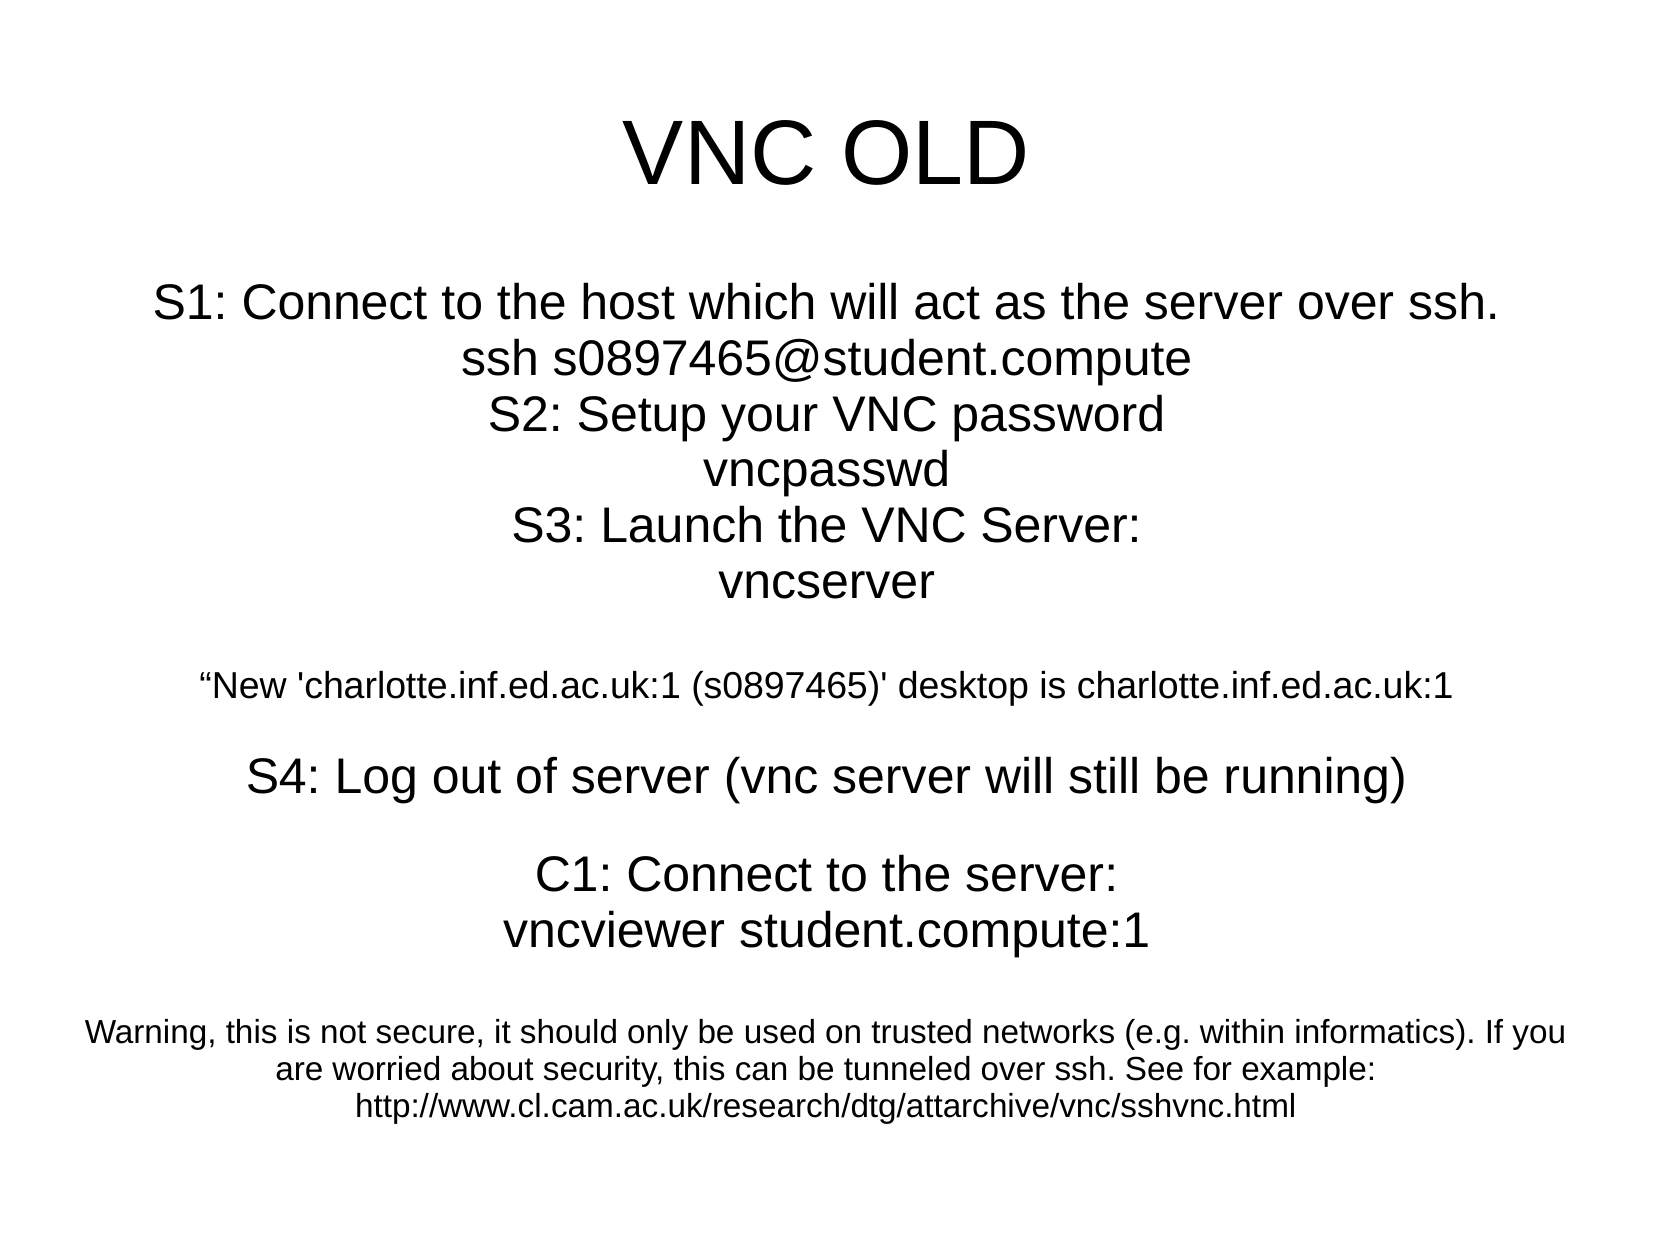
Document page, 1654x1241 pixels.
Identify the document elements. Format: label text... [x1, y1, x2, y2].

title VNC OLD [82, 56, 1571, 250]
subtitle S1: Connect to the host which will act as the server over ssh. ssh s0897465@student.compute S2: Setup your VNC password vncpasswd S3: Launch the VNC Server: vncserver “New 'charlotte.inf.ed.ac.uk:1 (s0897465)' desktop is charlotte.inf.ed.ac.uk:1 S4: Log out of server (vnc server will still be running) C1: Connect to the server: vncviewer student.compute:1 Warning, this is not secure, it should only be used on trusted networks (e.g. within informatics). If you are worried about security, this can be tunneled over ssh. See for example: http://www.cl.cam.ac.uk/research/dtg/attarchive/vnc/sshvnc.html [82, 274, 1571, 1125]
